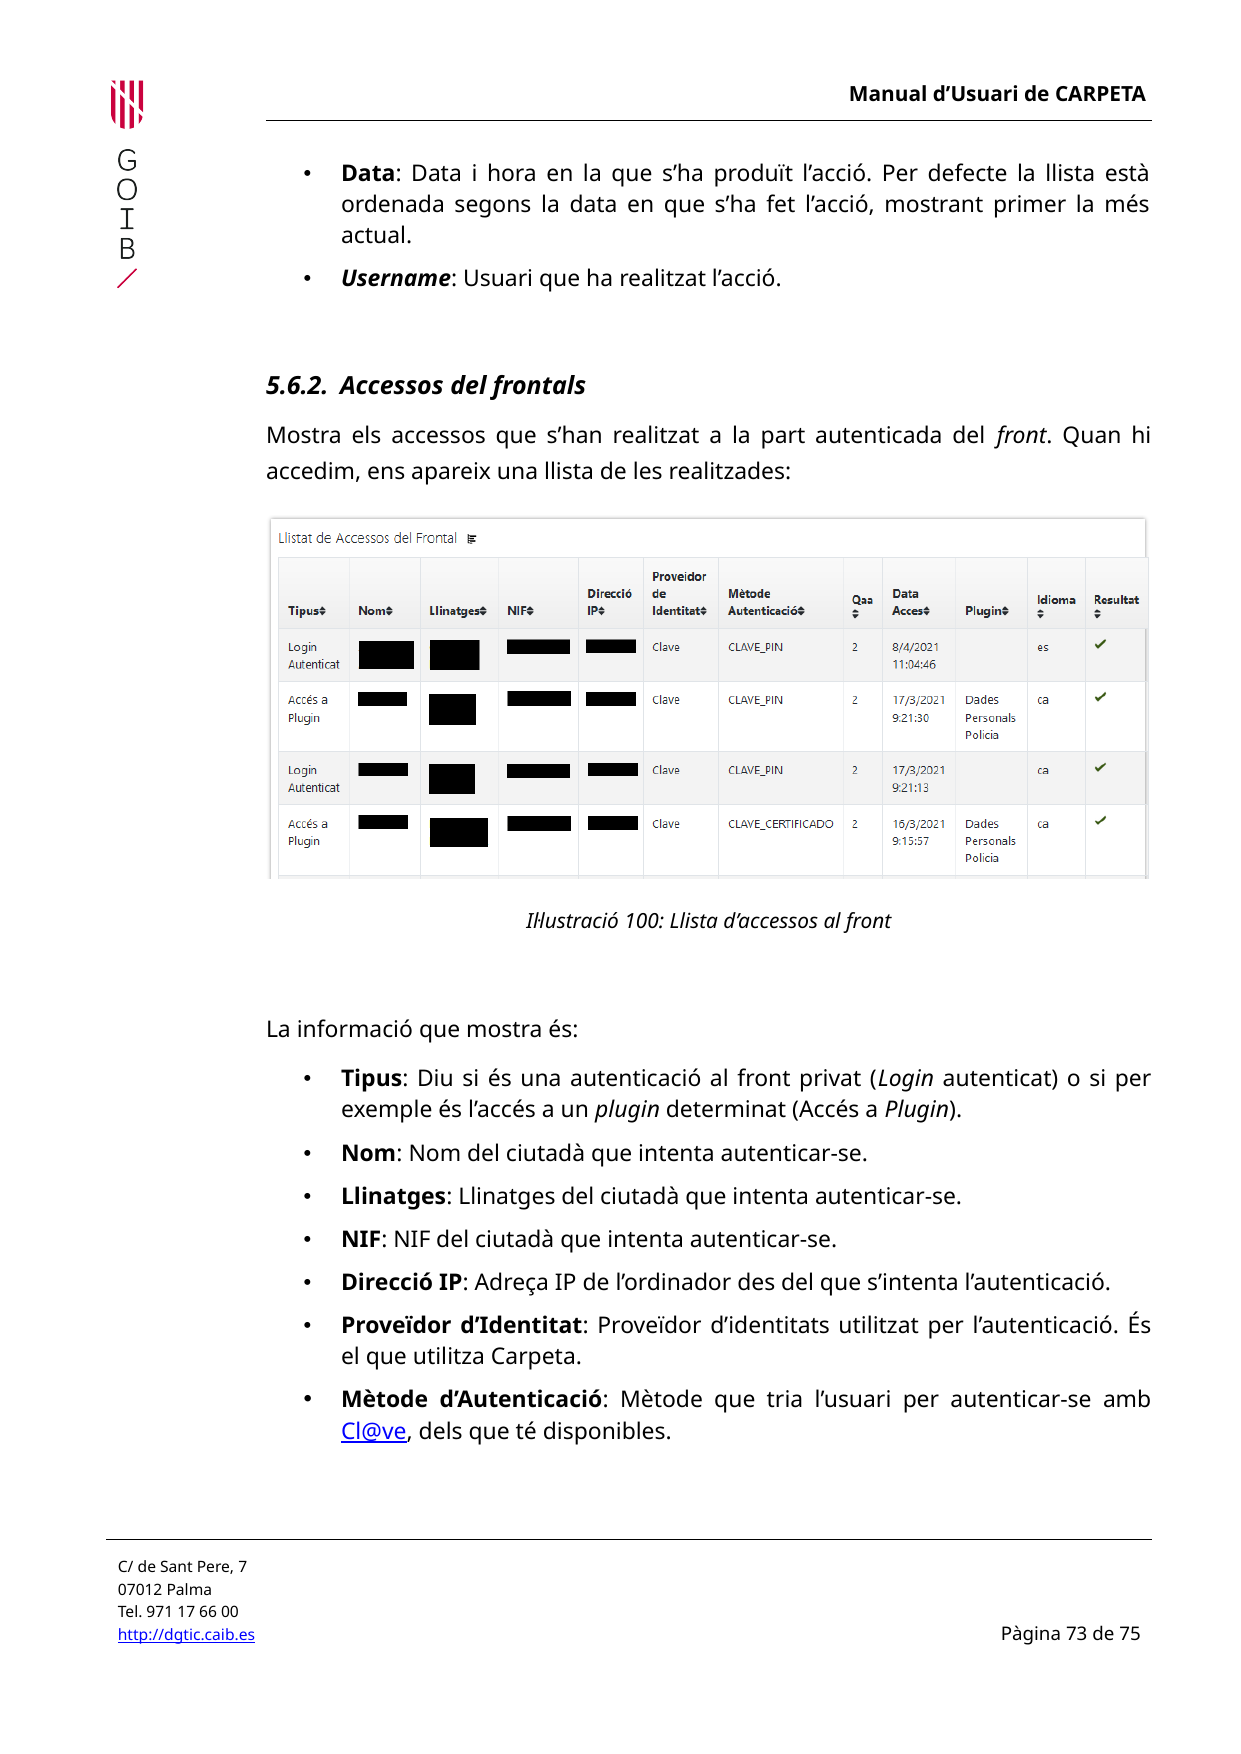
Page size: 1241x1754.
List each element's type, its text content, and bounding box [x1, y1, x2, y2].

text Il·lustració 100: Llista d’accessos al front [266, 879, 1152, 935]
list Mètode d’Autenticació: Mètode que tria l’usuari per autenticar-se amb Cl@ve, dels que té disponibles. [303, 1383, 1152, 1446]
text Mostra els accessos que s’han realitzat a la part autenticada del front. Quan hi accedim, ens apareix una llista de les realitzades: [266, 419, 1152, 487]
list La informació que mostra és: [266, 1013, 1152, 1044]
list Direcció IP: Adreça IP de l’ordinador des del que s’intenta l’autenticació. [303, 1266, 1152, 1297]
list Nom: Nom del ciutadà que intenta autenticar-se. [303, 1136, 1152, 1168]
list NIF: NIF del ciutadà que intenta autenticar-se. [303, 1223, 1152, 1254]
list Proveïdor d’Identitat: Proveïdor d’identitats utilitzat per l’autenticació. És el que utilitza Carpeta. [303, 1309, 1152, 1371]
list Username: Usuari que ha realitzat l’acció. [303, 262, 1152, 293]
list Tipus: Diu si és una autenticació al front privat (Login autenticat) o si per exemple és l’accés a un plugin determinat (Accés a Plugin). [303, 1062, 1152, 1124]
list Data: Data i hora en la que s’ha produït l’acció. Per defecte la llista està ordenada segons la data en que s’ha fet l’acció, mostrant primer la més actual. [303, 156, 1152, 250]
picture [82, 57, 172, 319]
picture [265, 515, 1152, 879]
list Llinatges: Llinatges del ciutadà que intenta autenticar-se. [303, 1179, 1152, 1211]
subtitle Accessos del frontals [266, 367, 1152, 401]
